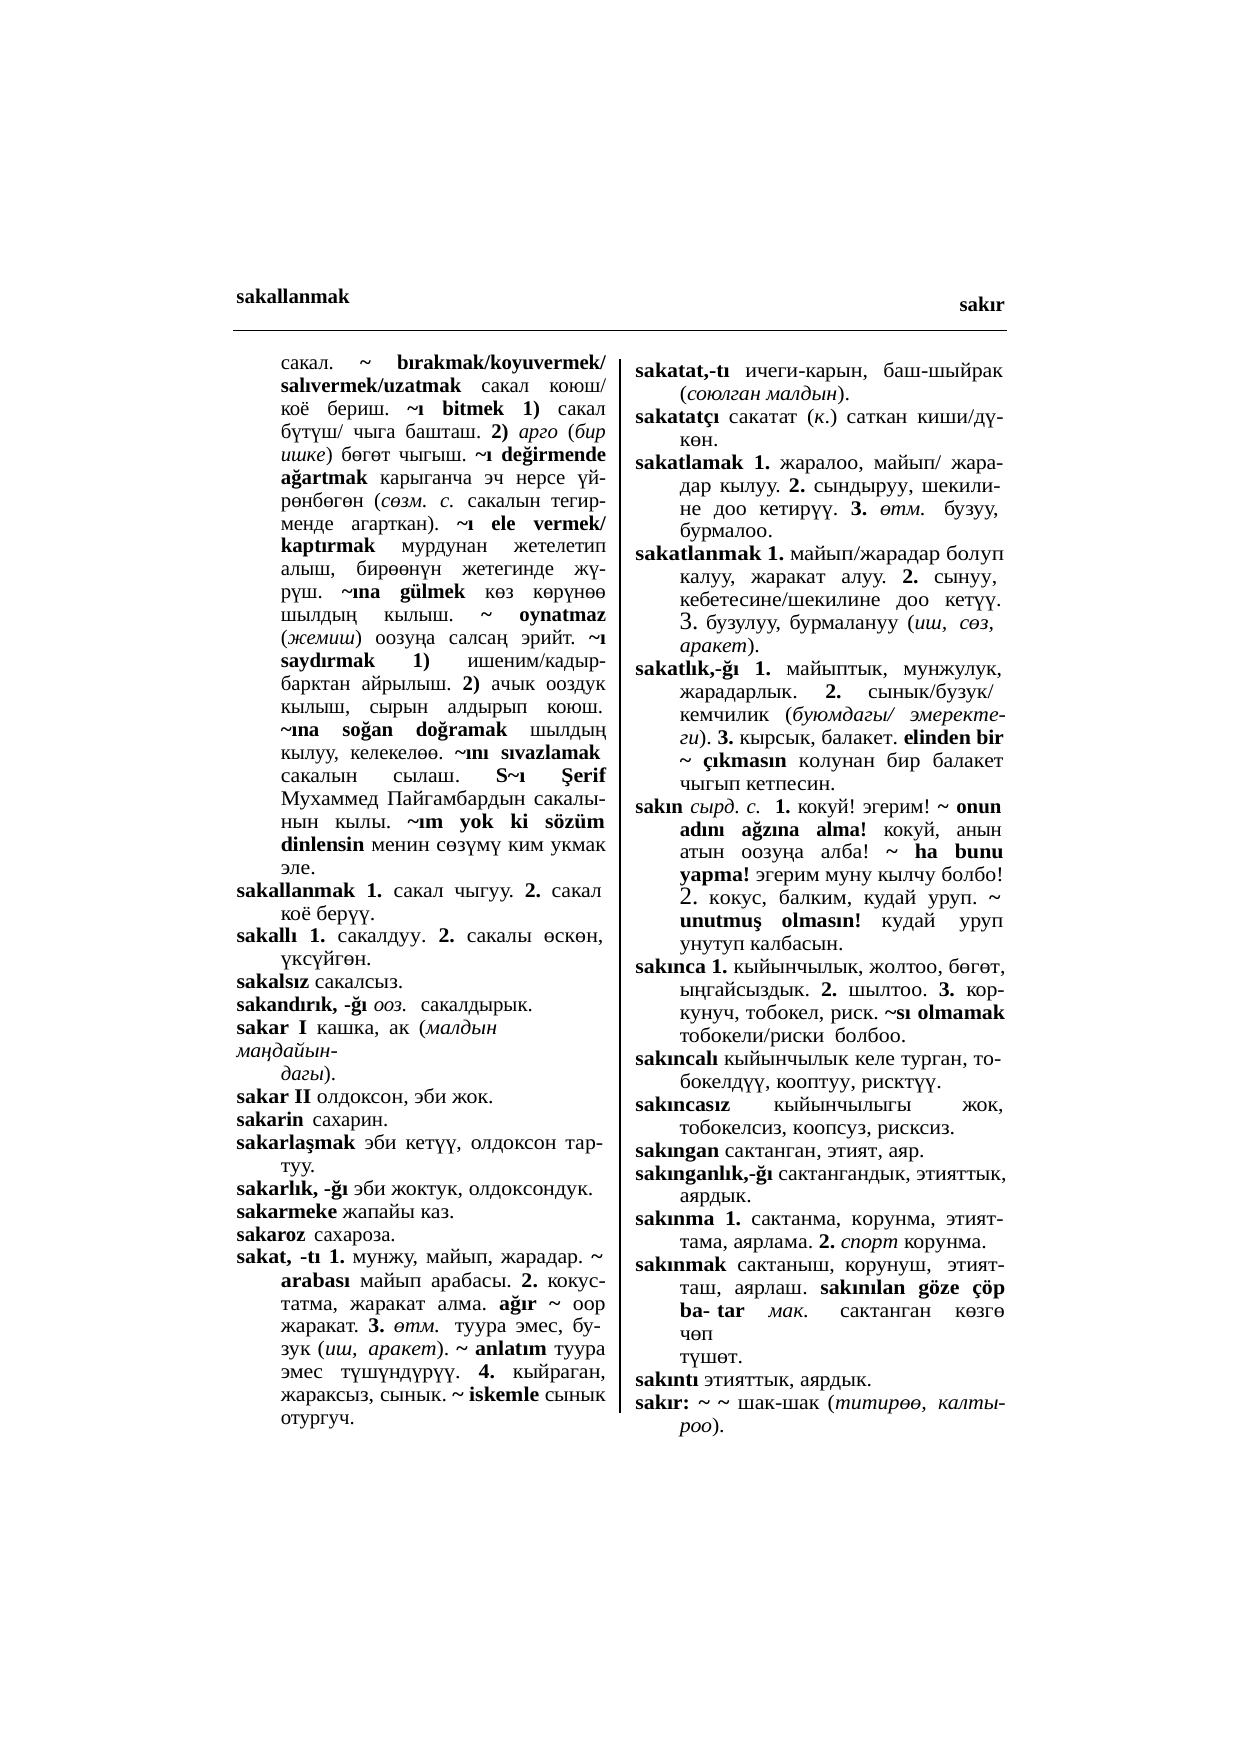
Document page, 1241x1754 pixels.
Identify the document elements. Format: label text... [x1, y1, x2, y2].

text sakallanmak [236, 284, 350, 308]
text ыңгайсыздык. 2. шылтоо. 3. кор- кунуч, тобокел, риск. ~sı olmamak тобокели/риски болбоо. [679, 978, 1005, 1047]
text дагы). [281, 1062, 338, 1085]
text чыгып кетпесин. [679, 772, 1029, 795]
text dinlensin менин сөзүмү ким укмак эле. [281, 833, 606, 879]
text sakar I кашка, ак (малдын маңдайын- [236, 1016, 609, 1062]
text sakar II олдоксон, эби жок. [236, 1085, 609, 1108]
list кокус, балким, кудай уруп. ~ [679, 886, 1065, 909]
text sakatlamak 1. жаралоо, майып/ жара- дар кылуу. 2. сындыруу, шекили- [635, 451, 1031, 497]
text unutmuş olmasın! кудай уруп унутуп калбасын. [679, 909, 1004, 955]
text sakat, -tı 1. мунжу, майып, жарадар. ~ [236, 1246, 609, 1268]
list бузулуу, бурмалануу (иш, сөз, [679, 611, 1065, 634]
text sakandırık, -ğı ооз. сакалдырык. [236, 993, 609, 1016]
text sakarmeke жапайы каз. [236, 1200, 609, 1223]
text sakallanmak 1. сакал чыгуу. 2. сакал [236, 879, 609, 902]
text аярдык. [679, 1184, 1055, 1207]
text sakarlaşmak эби кетүү, олдоксон тар- туу. [236, 1131, 606, 1177]
text sakır: ~ ~ шак-шак (титирөө, калты- [635, 1391, 1065, 1414]
text (союлган малдын). [679, 382, 1055, 405]
text sakıntı этияттык, аярдык. [635, 1368, 1065, 1391]
text ~ çıkmasın колунан бир балакет [679, 749, 1055, 772]
text sakatatçı сакатат (к.) саткан киши/дү- [635, 405, 1065, 428]
text sakalsız сакалсыз. [236, 970, 609, 993]
text sakatat,-tı ичеги-карын, баш-шыйрак [635, 358, 1065, 382]
text ~ına soğan doğramak шылдың кылуу, келекелөө. ~ını sıvazlamak [281, 718, 606, 764]
text sakıncasız кыйынчылыгы жок, [635, 1093, 1065, 1116]
text атын оозуңа алба! ~ ha bunu yapma! эгерим муну кылчу болбо! [679, 841, 1041, 886]
text sakınca 1. кыйынчылык, жолтоо, бөгөт, [635, 955, 1065, 978]
text sakınmak сактаныш, корунуш, этият- таш, аярлаш. sakınılan göze çöp ba- tar мак. сактанган көзгө чөп [635, 1253, 1005, 1345]
text түшөт. [679, 1345, 1004, 1368]
text отургуч. [281, 1406, 359, 1429]
text сакал. ~ bırakmak/koyuvermek/ salıvermek/uzatmak сакал коюш/ коё бериш. ~ı bitmek 1) сакал бүтүш/ чыга башташ. 2) арго (бир ишке) бөгөт чыгыш. ~ı değirmende ağartmak карыганча эч нерсе үй- рөнбөгөн (сөзм. с. сакалын тегир- менде агарткан). ~ı ele vermek/ kaptırmak мурдунан жетелетип алыш, бирөөнүн жетегинде жү- рүш. ~ına gülmek көз көрүнөө шылдың кылыш. ~ oynatmaz (жемиш) оозуңа салсаң эрийт. ~ı saydırmak 1) ишеним/кадыр- барктан айрылыш. 2) ачык ооздук кылыш, сырын алдырып коюш. [281, 350, 606, 718]
text коё берүү. [281, 902, 376, 924]
text кемчилик (буюмдагы/ эмеректе- ги). 3. кырсык, балакет. elinden bir [679, 703, 1036, 749]
text sakatlanmak 1. майып/жарадар болуп [635, 542, 1034, 565]
text sakaroz сахароза. [236, 1223, 609, 1246]
text sakıncalı кыйынчылык келе турган, то- бокелдүү, кооптуу, рисктүү. [635, 1047, 1031, 1093]
text sakallı 1. сакалдуу. 2. сакалы өскөн, үксүйгөн. [236, 924, 609, 970]
text роо). [679, 1414, 1065, 1437]
text sakır [957, 292, 1007, 316]
text зук (иш, аракет). ~ anlatım туура эмес түшүндүрүү. 4. кыйраган, жараксыз, сынык. ~ iskemle сынык [281, 1337, 606, 1406]
text көн. [679, 428, 1065, 451]
text sakınma 1. сактанма, корунма, этият- тама, аярлама. 2. спорт корунма. [635, 1207, 1045, 1253]
text arabası майып арабасы. 2. кокус- татма, жаракат алма. ağır ~ оор жаракат. 3. өтм. туура эмес, бу- [281, 1269, 606, 1337]
text калуу, жаракат алуу. 2. сынуу, кебетесине/шекилине доо кетүү. [679, 565, 1065, 611]
text тобокелсиз, коопсуз, рисксиз. sakıngan сактанган, этият, аяр. sakınganlık,-ğı сактангандык, этияттык, [635, 1116, 1037, 1184]
text аракет). [679, 634, 1065, 657]
text сакалын сылаш. S~ı Şerif Мухаммед Пайгамбардын сакалы- нын кылы. ~ım yok ki sözüm [281, 764, 606, 833]
text sakarlık, -ğı эби жоктук, олдоксондук. [236, 1177, 609, 1200]
text не доо кетирүү. 3. өтм. бузуу, бурмалоо. [679, 497, 1032, 542]
text sakın сырд. с. 1. кокуй! эгерим! ~ onun adını ağzına alma! кокуй, анын [635, 795, 1004, 841]
text sakarin сахарин. [236, 1108, 609, 1131]
text sakatlık,-ğı 1. майыптык, мунжулук, жарадарлык. 2. сынык/бузук/ [635, 657, 1005, 703]
